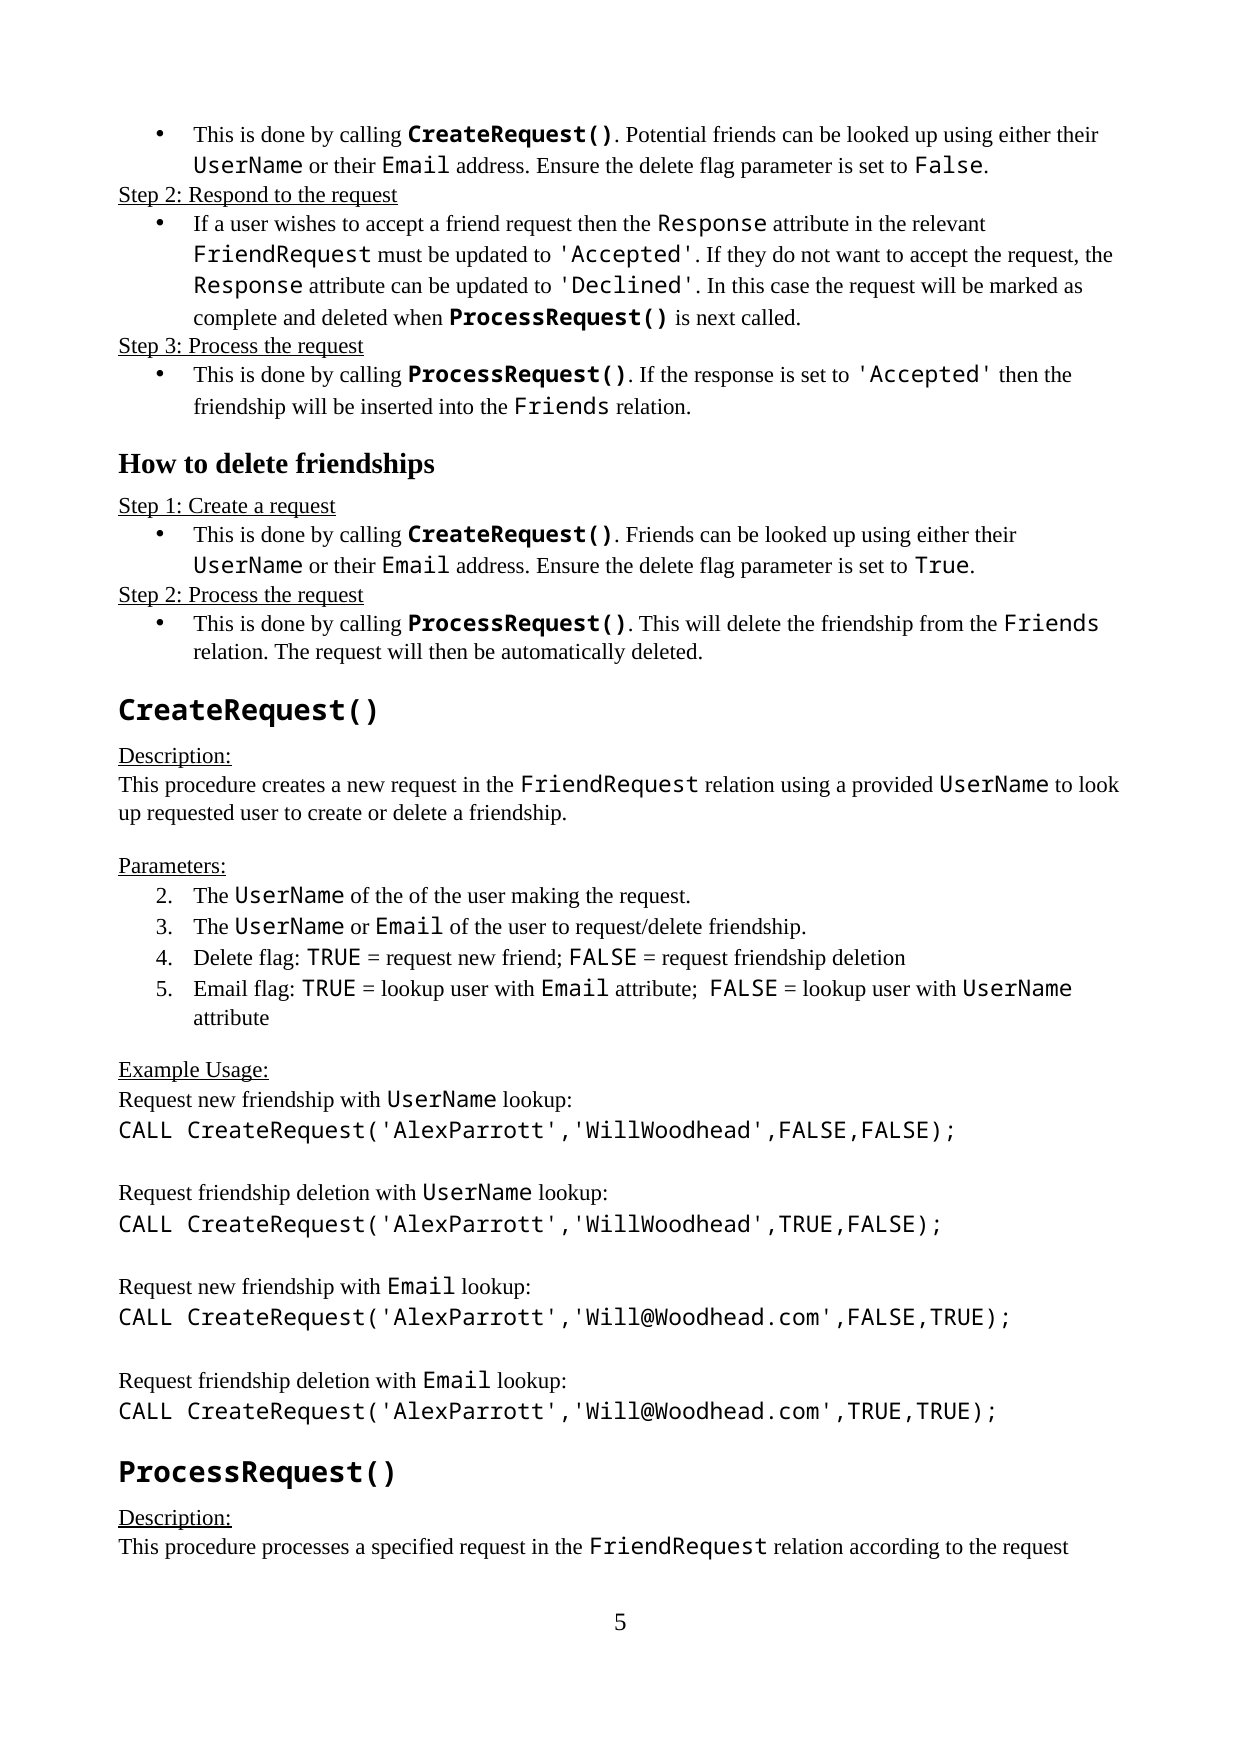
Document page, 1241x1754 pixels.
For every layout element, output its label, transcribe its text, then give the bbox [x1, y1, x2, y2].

text This procedure processes a specified request in the FriendRequest relation according to the request [118, 1530, 1122, 1561]
text This procedure creates a new request in the FriendRequest relation using a provided UserName to look up requested user to create or delete a friendship. [118, 768, 1122, 826]
text Request friendship deletion with Email lookup: [118, 1364, 1122, 1395]
subtitle How to delete friendships [118, 446, 1122, 479]
subtitle CreateRequest() [118, 690, 1122, 729]
text Parameters: [118, 852, 1122, 878]
list The UserName or Email of the user to request/delete friendship. [156, 910, 1122, 941]
list If a user wishes to accept a friend request then the Response attribute in the relevant FriendRequest must be updated to 'Accepted'. If they do not want to accept the request, the Response attribute can be updated to 'Declined'. In this case the request will be marked as complete and deleted when ProcessRequest() is next called. [156, 207, 1122, 332]
list This is done by calling CreateRequest(). Potential friends can be looked up using either their UserName or their Email address. Ensure the delete flag parameter is set to False. [156, 118, 1122, 181]
text Step 2: Process the request [118, 581, 1122, 607]
text CALL CreateRequest('AlexParrott','WillWoodhead',FALSE,FALSE); [118, 1114, 1122, 1145]
text Step 1: Create a request [118, 492, 1122, 518]
list This is done by calling ProcessRequest(). This will delete the friendship from the Friends relation. The request will then be automatically deleted. [156, 607, 1122, 665]
text CALL CreateRequest('AlexParrott','Will@Woodhead.com',TRUE,TRUE); [118, 1395, 1122, 1426]
text Description: [118, 1503, 1122, 1530]
list The UserName of the of the user making the request. [156, 878, 1122, 910]
text Step 3: Process the request [118, 332, 1122, 358]
text Description: [118, 742, 1122, 768]
text Example Usage: [118, 1056, 1122, 1083]
list This is done by calling ProcessRequest(). If the response is set to 'Accepted' then the friendship will be inserted into the Friends relation. [156, 358, 1122, 421]
text Request new friendship with Email lookup: [118, 1270, 1122, 1301]
text CALL CreateRequest('AlexParrott','WillWoodhead',TRUE,FALSE); [118, 1208, 1122, 1239]
list This is done by calling CreateRequest(). Friends can be looked up using either their UserName or their Email address. Ensure the delete flag parameter is set to True. [156, 518, 1122, 581]
list Delete flag: TRUE = request new friend; FALSE = request friendship deletion [156, 941, 1122, 972]
text CALL CreateRequest('AlexParrott','Will@Woodhead.com',FALSE,TRUE); [118, 1301, 1122, 1333]
text Request new friendship with UserName lookup: [118, 1083, 1122, 1114]
text Step 2: Respond to the request [118, 181, 1122, 207]
text Request friendship deletion with UserName lookup: [118, 1176, 1122, 1208]
subtitle ProcessRequest() [118, 1451, 1122, 1491]
list Email flag: TRUE = lookup user with Email attribute; FALSE = lookup user with UserName attribute [156, 972, 1122, 1030]
